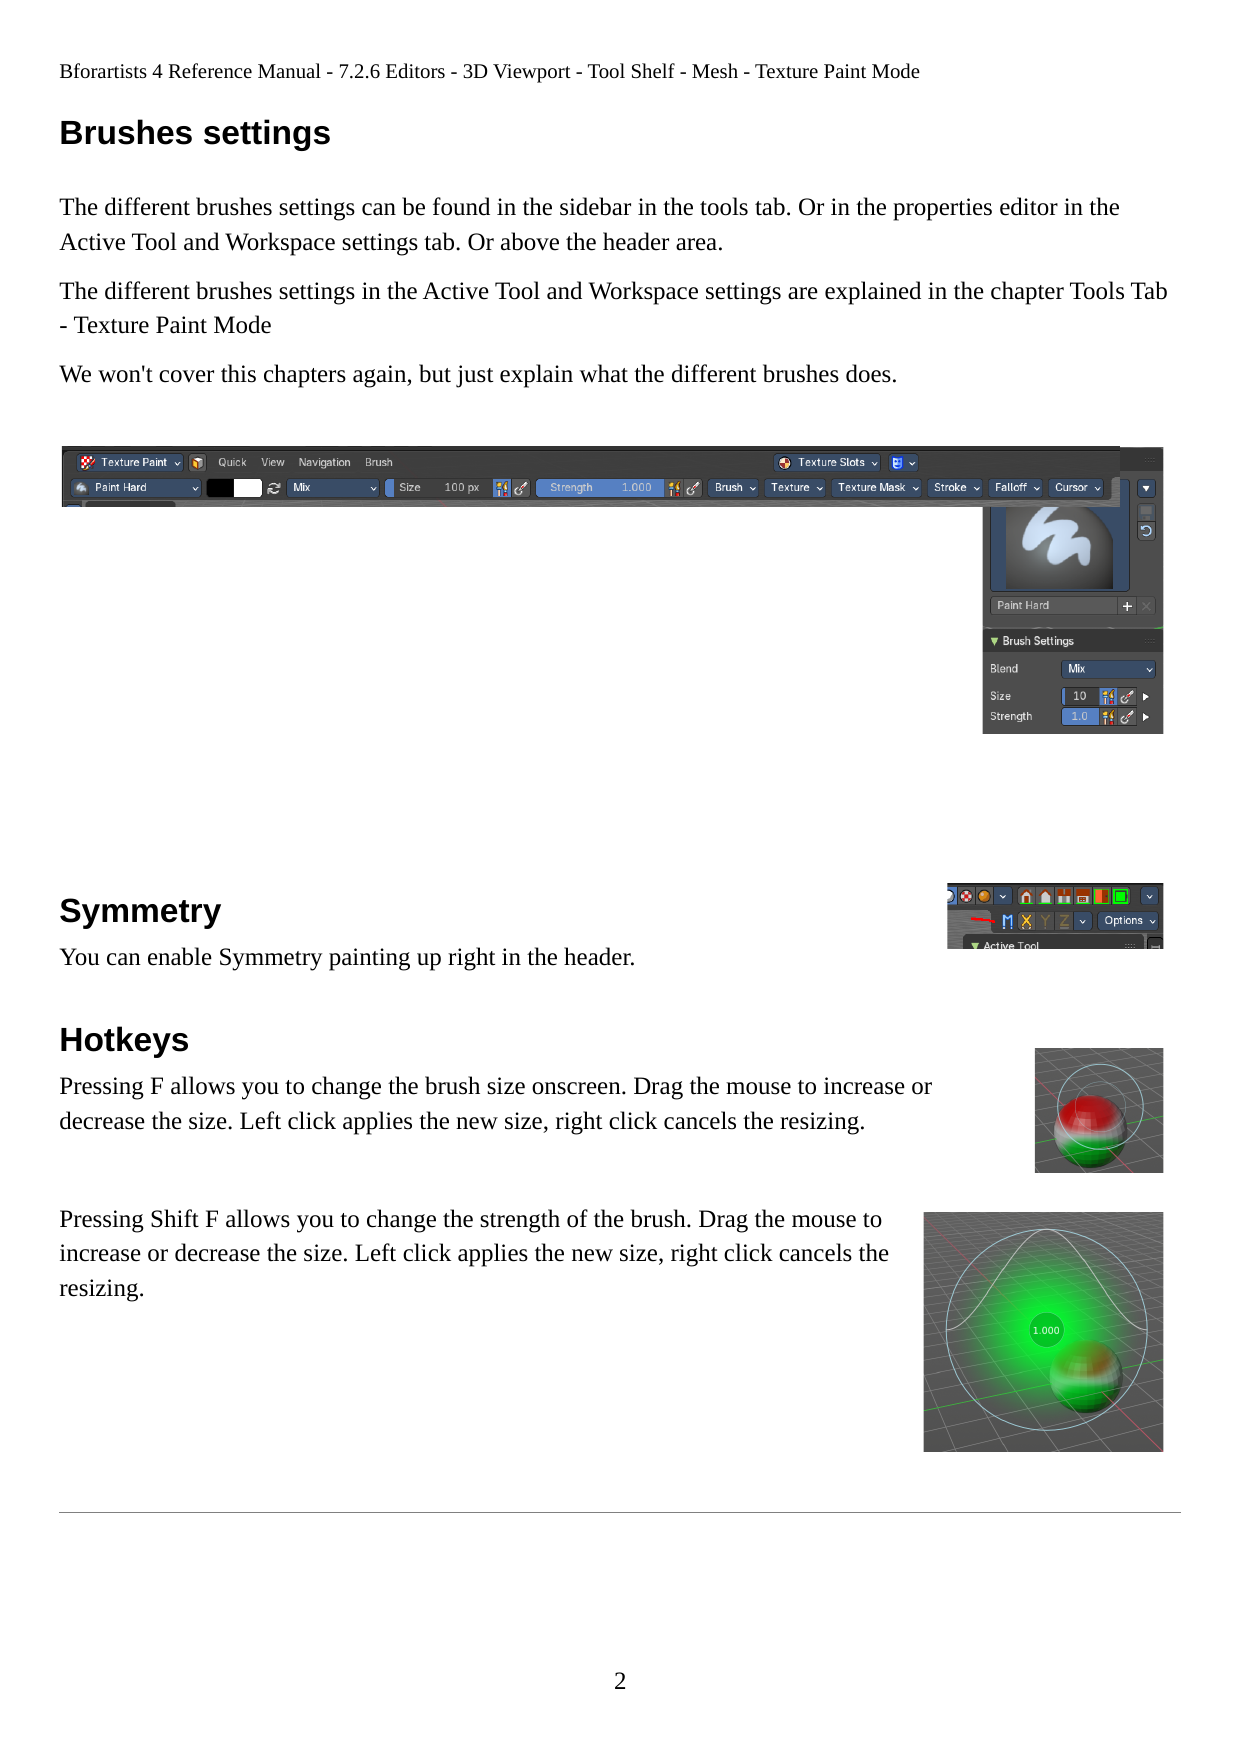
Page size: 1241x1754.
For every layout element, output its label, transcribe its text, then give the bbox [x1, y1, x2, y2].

picture [1034, 1048, 1164, 1173]
subtitle Brushes settings [59, 113, 1181, 151]
picture [947, 883, 1164, 949]
text You can enable Symmetry painting up right in the header. [59, 942, 1181, 971]
text Pressing Shift F allows you to change the strength of the brush. Drag the mouse to increase or decrease the size. Left click applies the new size, right click cancels the resizing. [59, 1204, 1181, 1302]
subtitle Symmetry [59, 891, 947, 929]
text The different brushes settings in the Active Tool and Workspace settings are explained in the chapter Tools Tab - Texture Paint Mode [59, 276, 1181, 339]
text We won't cover this chapters again, but just explain what the different brushes does. [59, 359, 1181, 388]
text The different brushes settings can be found in the sidebar in the tools tab. Or in the properties editor in the Active Tool and Workspace settings tab. Or above the header area. [59, 192, 1181, 256]
subtitle Hotkeys [59, 1020, 1181, 1059]
subtitle [1164, 891, 1181, 929]
picture [923, 1212, 1164, 1452]
picture [61, 446, 1164, 734]
text Pressing F allows you to change the brush size onscreen. Drag the mouse to increase or decrease the size. Left click applies the new size, right click cancels the resizing. [59, 1071, 1034, 1134]
